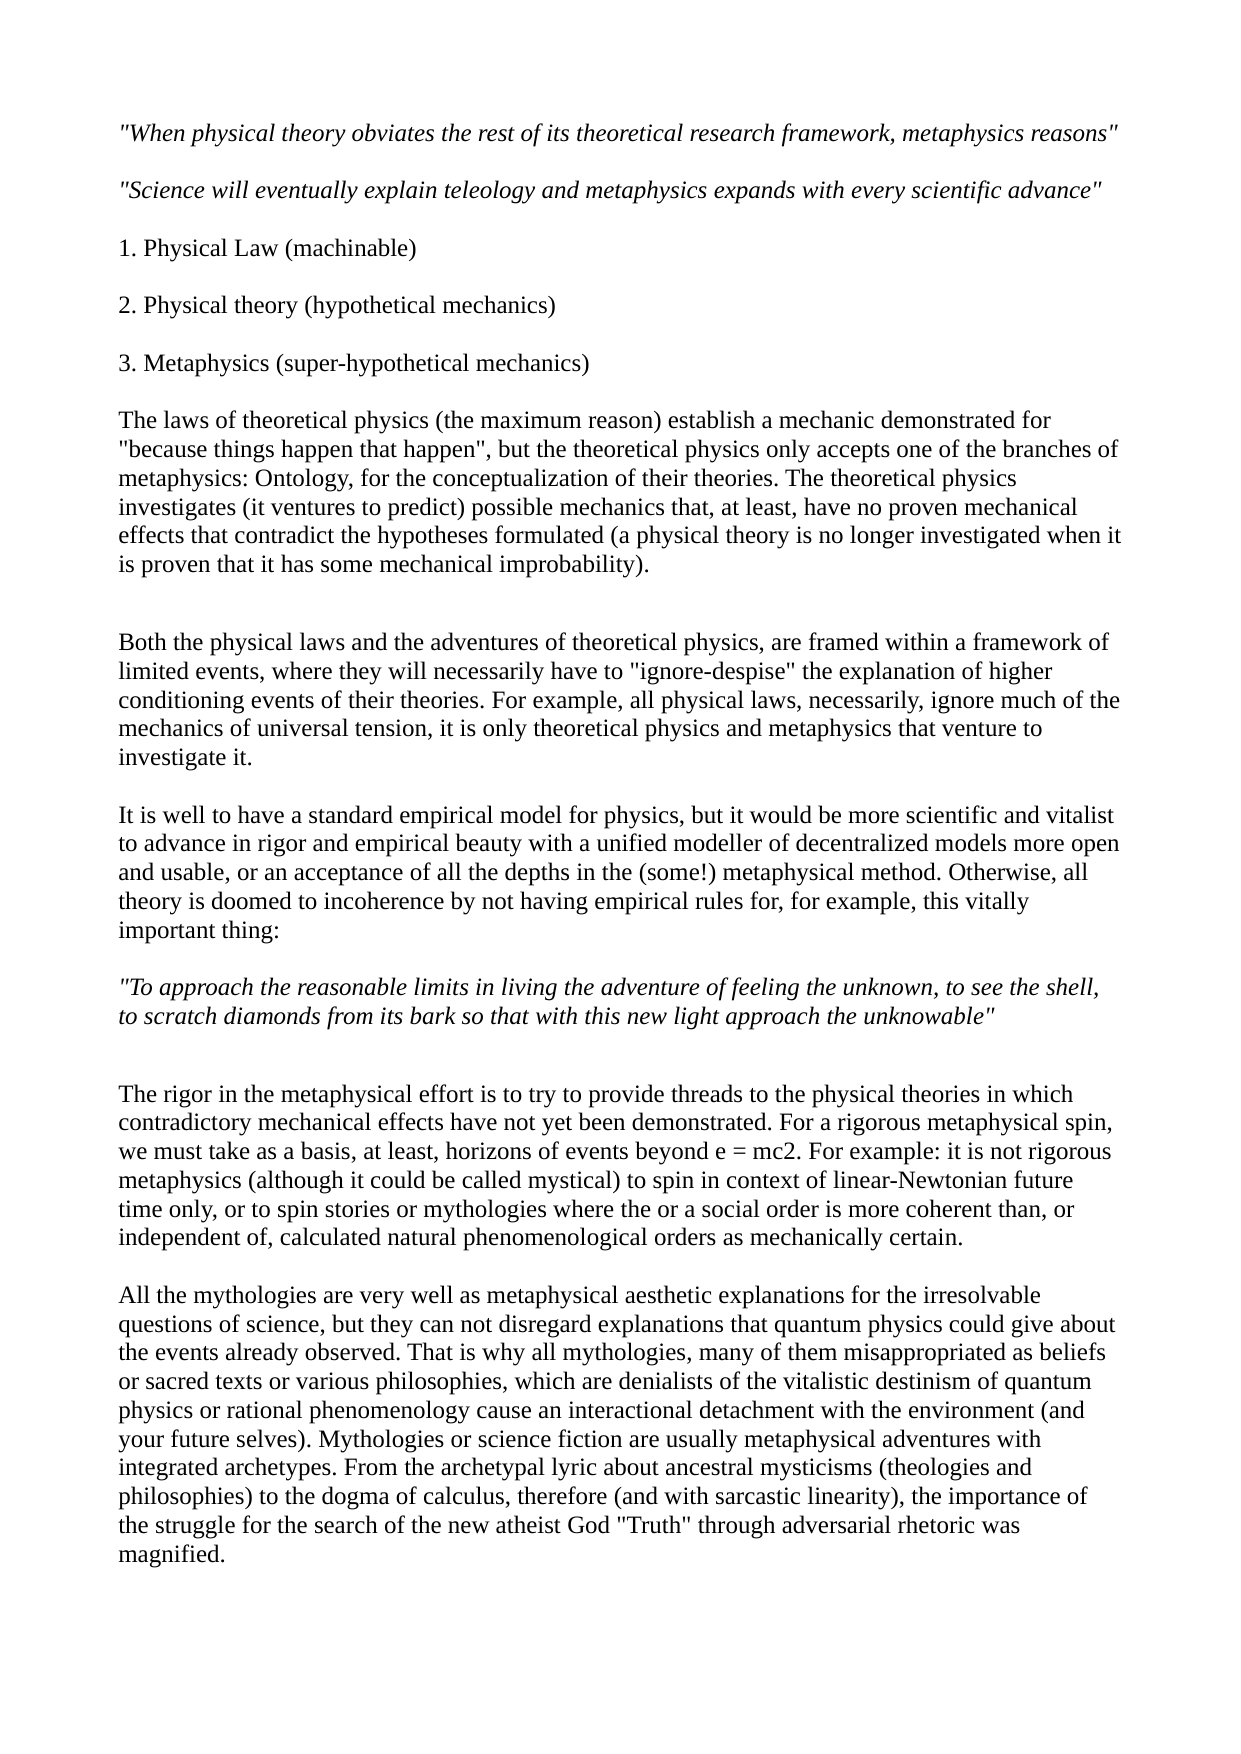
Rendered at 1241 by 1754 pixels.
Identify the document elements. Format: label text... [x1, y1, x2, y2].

text The rigor in the metaphysical effort is to try to provide threads to the physical theories in which contradictory mechanical effects have not yet been demonstrated. For a rigorous metaphysical spin, we must take as a basis, at least, horizons of events beyond e = mc2. For example: it is not rigorous metaphysics (although it could be called mystical) to spin in context of linear-Newtonian future time only, or to spin stories or mythologies where the or a social order is more coherent than, or independent of, calculated natural phenomenological orders as mechanically certain. All the mythologies are very well as metaphysical aesthetic explanations for the irresolvable questions of science, but they can not disregard explanations that quantum physics could give about the events already observed. That is why all mythologies, many of them misappropriated as beliefs or sacred texts or various philosophies, which are denialists of the vitalistic destinism of quantum physics or rational phenomenology cause an interactional detachment with the environment (and your future selves). Mythologies or science fiction are usually metaphysical adventures with integrated archetypes. From the archetypal lyric about ancestral mysticisms (theologies and philosophies) to the dogma of calculus, therefore (and with sarcastic linearity), the importance of the struggle for the search of the new atheist God "Truth" through adversarial rhetoric was magnified. [118, 1079, 1122, 1567]
text "When physical theory obviates the rest of its theoretical research framework, metaphysics reasons" "Science will eventually explain teleology and metaphysics expands with every scientific advance" 1. Physical Law (machinable) 2. Physical theory (hypothetical mechanics) 3. Metaphysics (super-hypothetical mechanics) The laws of theoretical physics (the maximum reason) establish a mechanic demonstrated for "because things happen that happen", but the theoretical physics only accepts one of the branches of metaphysics: Ontology, for the conceptualization of their theories. The theoretical physics investigates (it ventures to predict) possible mechanics that, at least, have no proven mechanical effects that contradict the hypotheses formulated (a physical theory is no longer investigated when it is proven that it has some mechanical improbability). [118, 118, 1122, 578]
text Both the physical laws and the adventures of theoretical physics, are framed within a framework of limited events, where they will necessarily have to "ignore-despise" the explanation of higher conditioning events of their theories. For example, all physical laws, necessarily, ignore much of the mechanics of universal tension, it is only theoretical physics and metaphysics that venture to investigate it. It is well to have a standard empirical model for physics, but it would be more scientific and vitalist to advance in rigor and empirical beauty with a unified modeller of decentralized models more open and usable, or an acceptance of all the depths in the (some!) metaphysical method. Otherwise, all theory is doomed to incoherence by not having empirical rules for, for example, this vitally important thing: "To approach the reasonable limits in living the adventure of feeling the unknown, to see the shell, to scratch diamonds from its bark so that with this new light approach the unknowable" [118, 627, 1122, 1030]
